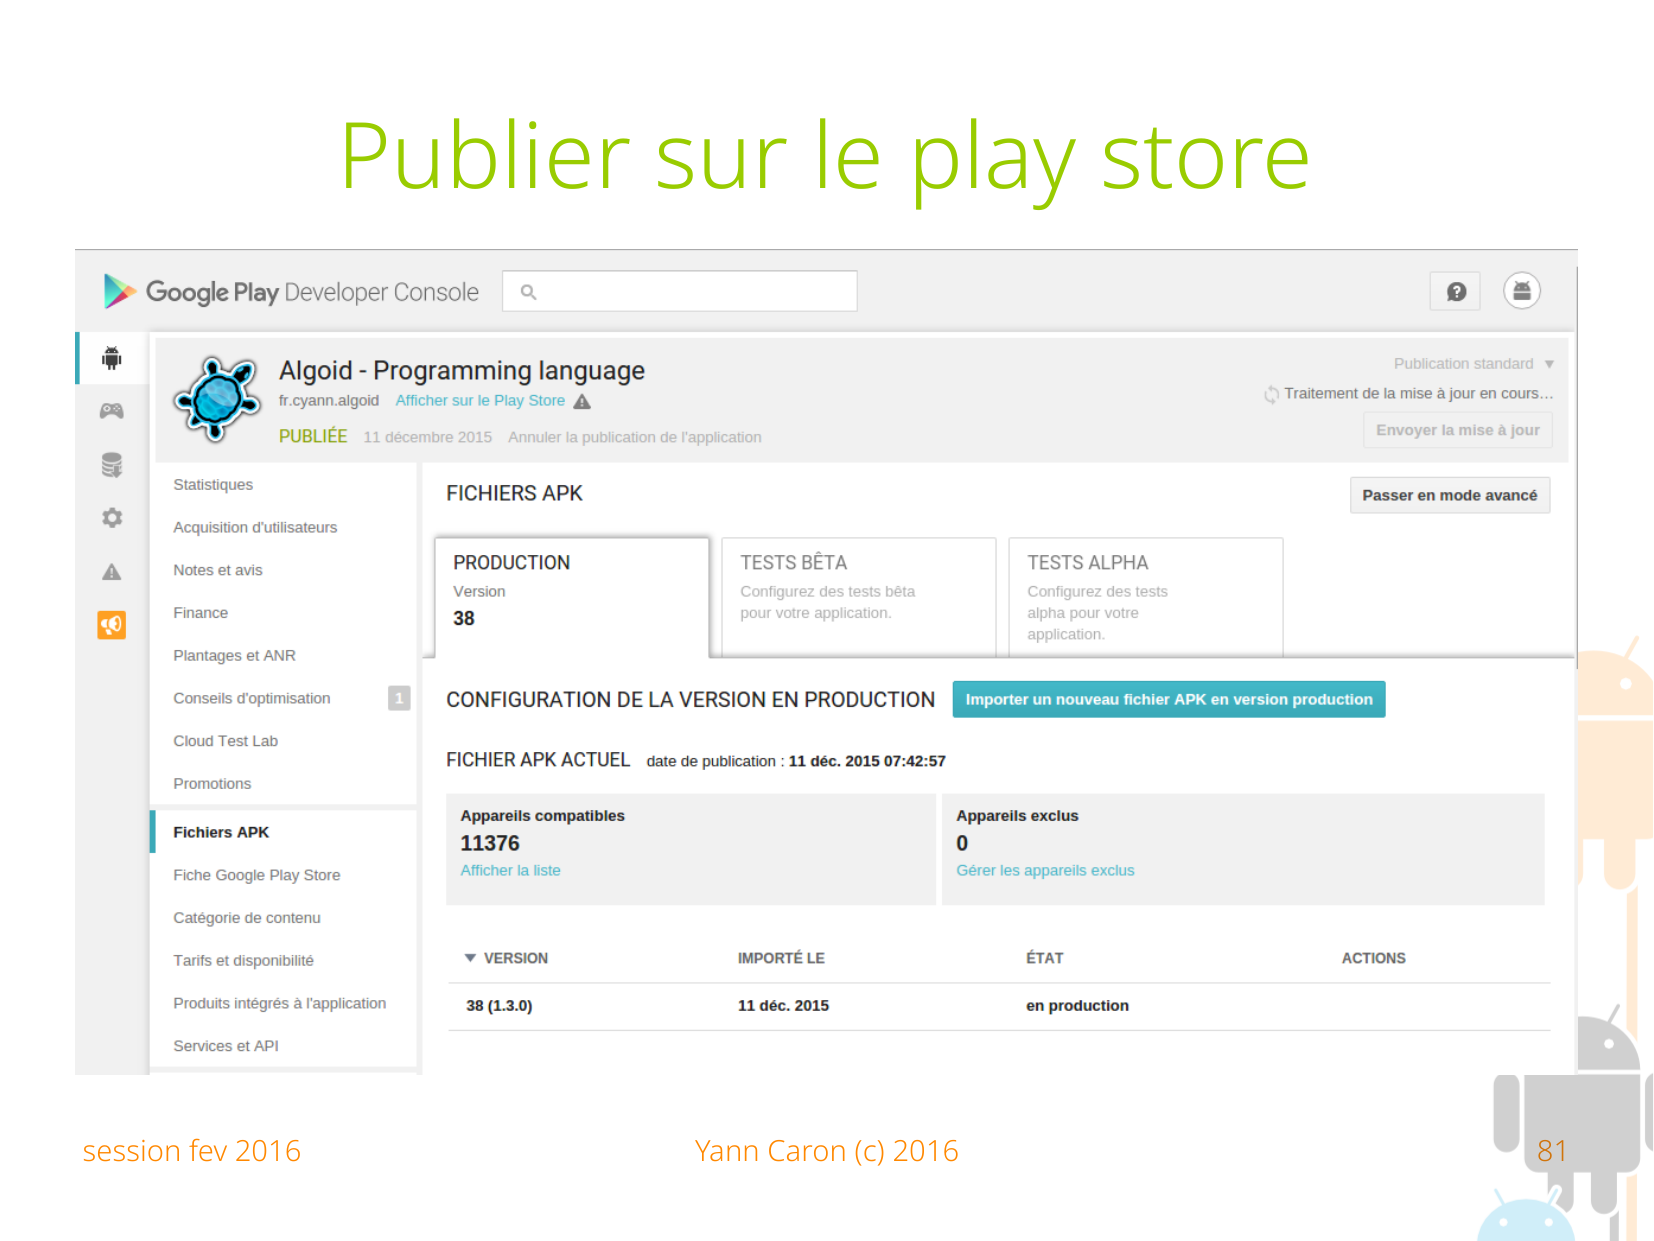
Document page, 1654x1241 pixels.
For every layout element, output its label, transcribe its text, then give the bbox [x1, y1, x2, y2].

picture [75, 249, 1654, 1241]
title Publier sur le play store [82, 49, 1571, 249]
